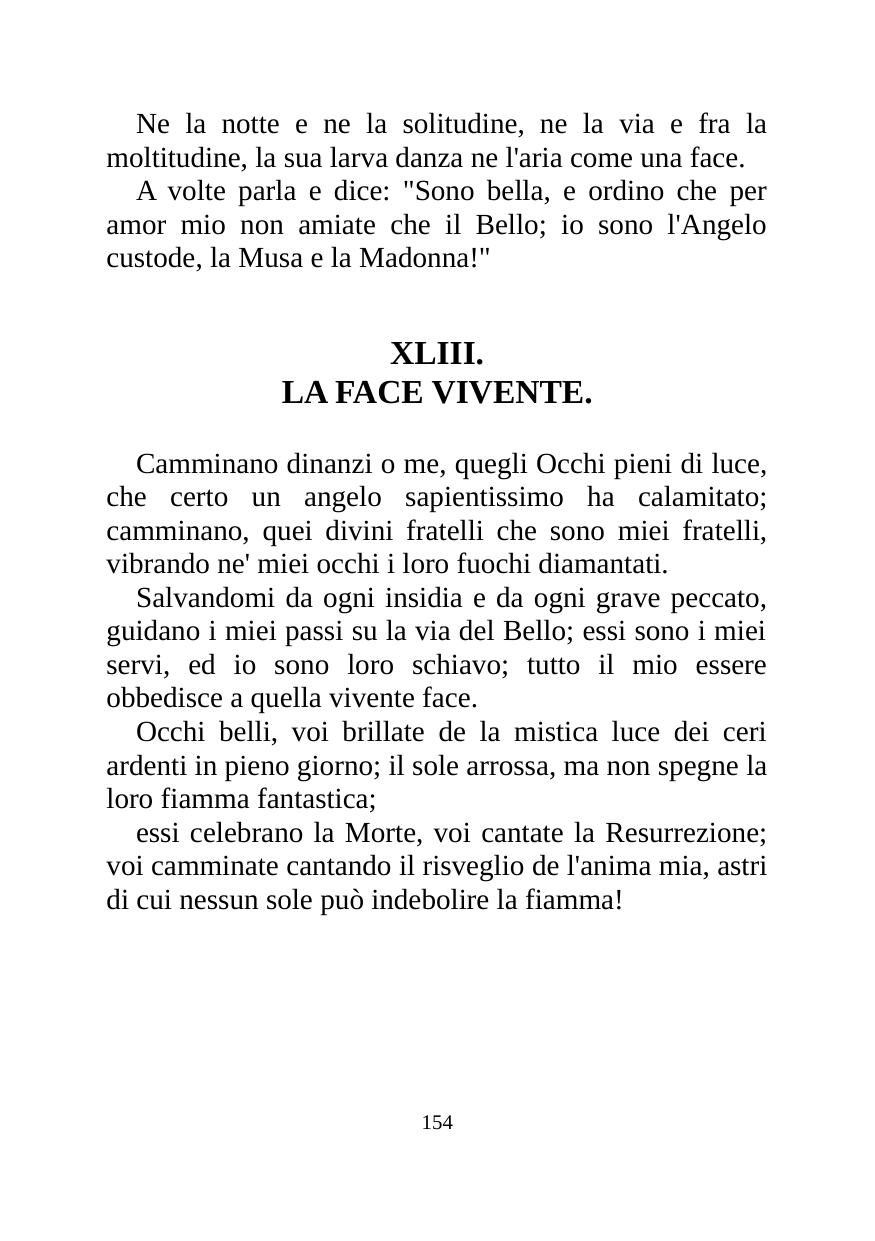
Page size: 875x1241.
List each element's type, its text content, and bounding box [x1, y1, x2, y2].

text essi celebrano la Morte, voi cantate la Resurrezione; voi camminate cantando il risveglio de l'anima mia, astri di cui nessun sole può indebolire la fiamma! [106, 815, 768, 915]
subtitle XLIII. LA FACE VIVENTE. [106, 333, 768, 410]
text Occhi belli, voi brillate de la mistica luce dei ceri ardenti in pieno giorno; il sole arrossa, ma non spegne la loro fiamma fantastica; [106, 714, 768, 815]
text Ne la notte e ne la solitudine, ne la via e fra la moltitudine, la sua larva danza ne l'aria come una face. [106, 106, 768, 173]
text A volte parla e dice: "Sono bella, e ordino che per amor mio non amiate che il Bello; io sono l'Angelo custode, la Musa e la Madonna!" [106, 173, 768, 274]
text Salvandomi da ogni insidia e da ogni grave peccato, guidano i miei passi su la via del Bello; essi sono i miei servi, ed io sono loro schiavo; tutto il mio essere obbedisce a quella vivente face. [106, 580, 768, 714]
text Camminano dinanzi o me, quegli Occhi pieni di luce, che certo un angelo sapientissimo ha calamitato; camminano, quei divini fratelli che sono miei fratelli, vibrando ne' miei occhi i loro fuochi diamantati. [106, 446, 768, 580]
